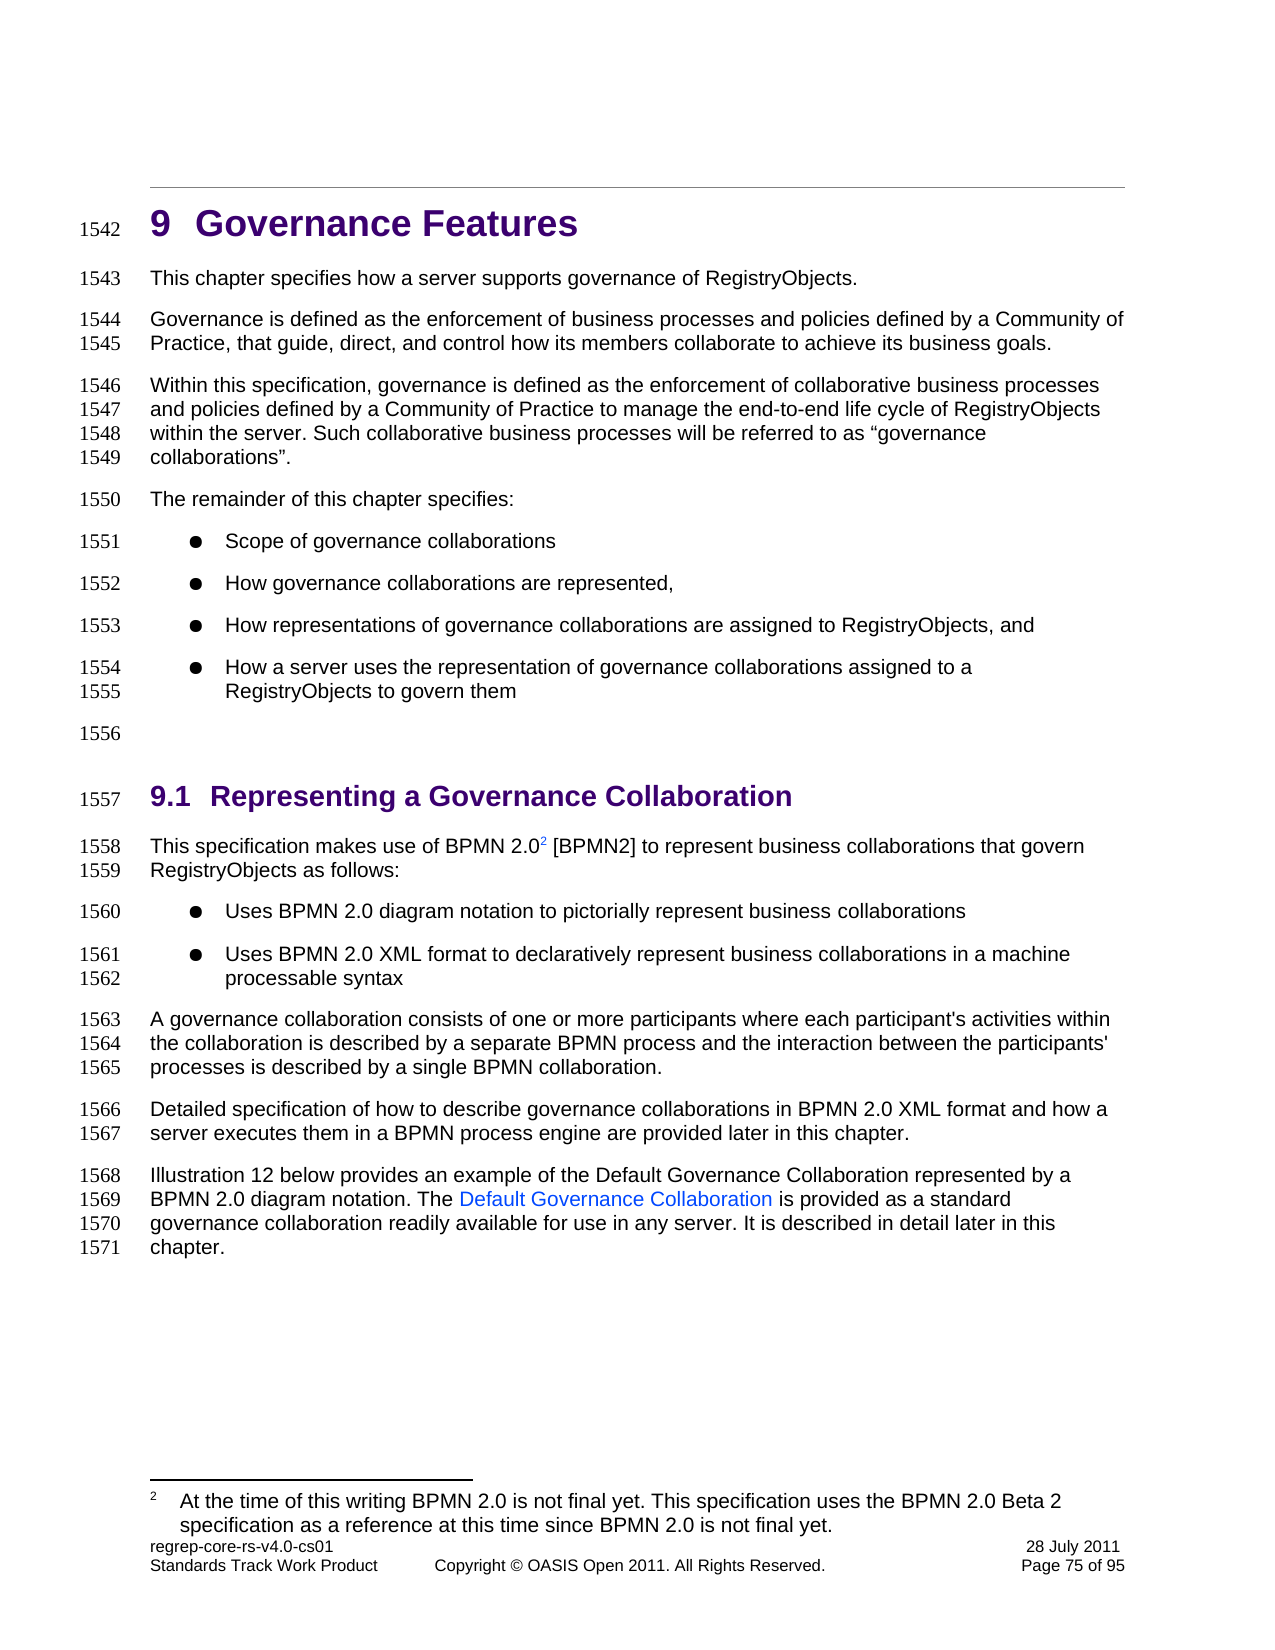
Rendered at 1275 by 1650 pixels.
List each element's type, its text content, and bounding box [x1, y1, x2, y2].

list Uses BPMN 2.0 diagram notation to pictorially represent business collaborations [187, 899, 1125, 923]
text This chapter specifies how a server supports governance of RegistryObjects. [150, 265, 1125, 289]
subtitle Representing a Governance Collaboration [150, 779, 1125, 813]
text A governance collaboration consists of one or more participants where each participant's activities within the collaboration is described by a separate BPMN process and the interaction between the participants' processes is described by a single BPMN collaboration. [150, 1007, 1125, 1079]
text At the time of this writing BPMN 2.0 is not final yet. This specification uses the BPMN 2.0 Beta 2 specification as a reference at this time since BPMN 2.0 is not final yet. [150, 1489, 1125, 1537]
subtitle Governance Features [150, 188, 1125, 244]
list Scope of governance collaborations [187, 529, 1125, 553]
list How governance collaborations are represented, [187, 571, 1125, 595]
list How a server uses the representation of governance collaborations assigned to a RegistryObjects to govern them [187, 655, 1125, 703]
text Detailed specification of how to describe governance collaborations in BPMN 2.0 XML format and how a server executes them in a BPMN process engine are provided later in this chapter. [150, 1097, 1125, 1145]
text Within this specification, governance is defined as the enforcement of collaborative business processes and policies defined by a Community of Practice to manage the end-to-end life cycle of RegistryObjects within the server. Such collaborative business processes will be referred to as “governance collaborations”. [150, 373, 1125, 469]
list Uses BPMN 2.0 XML format to declaratively represent business collaborations in a machine processable syntax [187, 941, 1125, 989]
text Governance is defined as the enforcement of business processes and policies defined by a Community of Practice, that guide, direct, and control how its members collaborate to achieve its business goals. [150, 307, 1125, 355]
text The remainder of this chapter specifies: [150, 487, 1125, 511]
text This specification makes use of BPMN 2.0 [BPMN2] to represent business collaborations that govern RegistryObjects as follows: [150, 833, 1125, 881]
text Illustration 9 below provides an example of the Default Governance Collaboration represented by a BPMN 2.0 diagram notation. The Default Governance Collaboration is provided as a standard governance collaboration readily available for use in any server. It is described in detail later in this chapter. [150, 1163, 1125, 1259]
list How representations of governance collaborations are assigned to RegistryObjects, and [187, 613, 1125, 637]
